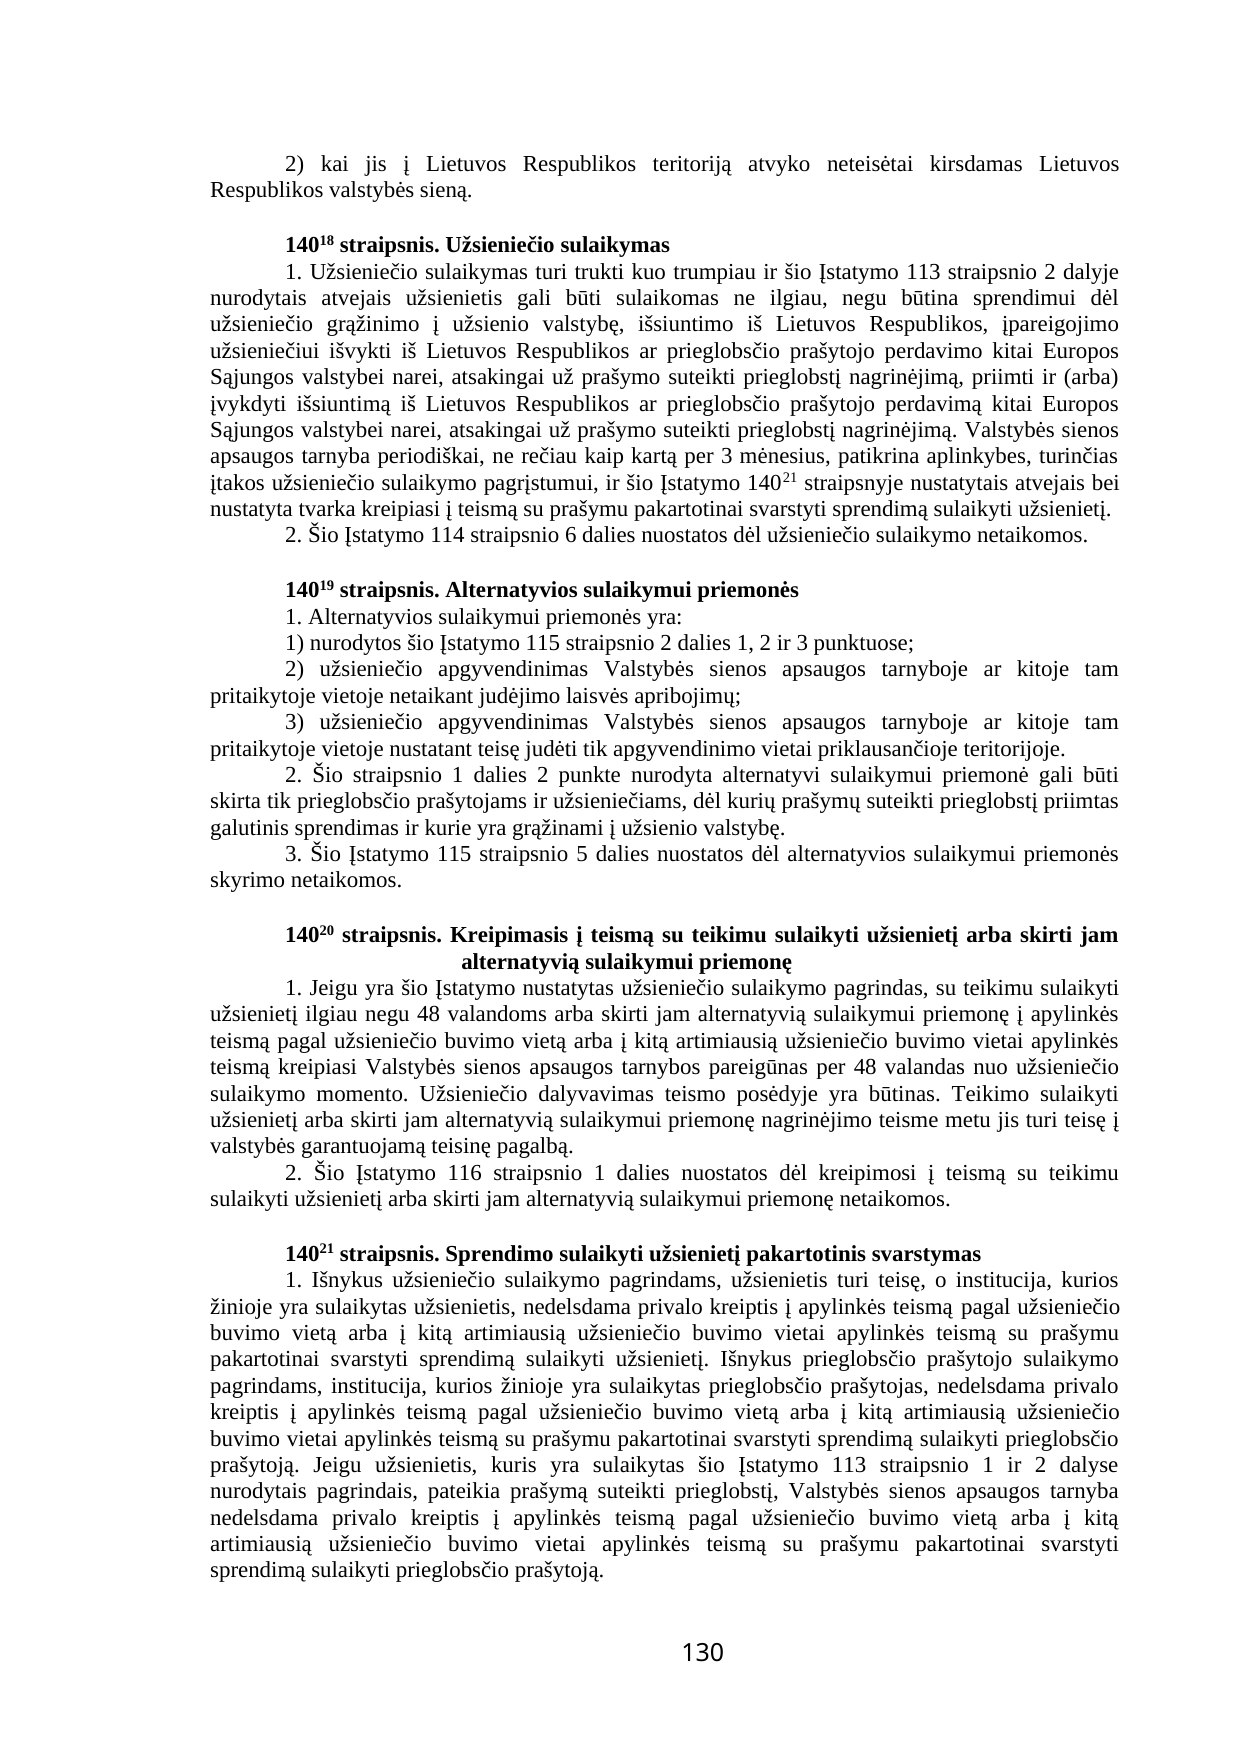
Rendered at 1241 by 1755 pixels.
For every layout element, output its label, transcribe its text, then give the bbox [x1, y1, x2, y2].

text 14018 straipsnis. Užsieniečio sulaikymas [210, 231, 1120, 258]
text 3) užsieniečio apgyvendinimas Valstybės sienos apsaugos tarnyboje ar kitoje tam pritaikytoje vietoje nustatant teisę judėti tik apgyvendinimo vietai priklausančioje teritorijoje. [210, 708, 1120, 761]
text 2) kai jis į Lietuvos Respublikos teritoriją atvyko neteisėtai kirsdamas Lietuvos Respublikos valstybės sieną. [210, 150, 1120, 203]
text 1. Užsieniečio sulaikymas turi trukti kuo trumpiau ir šio Įstatymo 113 straipsnio 2 dalyje nurodytais atvejais užsienietis gali būti sulaikomas ne ilgiau, negu būtina sprendimui dėl užsieniečio grąžinimo į užsienio valstybę, išsiuntimo iš Lietuvos Respublikos, įpareigojimo užsieniečiui išvykti iš Lietuvos Respublikos ar prieglobsčio prašytojo perdavimo kitai Europos Sąjungos valstybei narei, atsakingai už prašymo suteikti prieglobstį nagrinėjimą, priimti ir (arba) įvykdyti išsiuntimą iš Lietuvos Respublikos ar prieglobsčio prašytojo perdavimą kitai Europos Sąjungos valstybei narei, atsakingai už prašymo suteikti prieglobstį nagrinėjimą. Valstybės sienos apsaugos tarnyba periodiškai, ne rečiau kaip kartą per 3 mėnesius, patikrina aplinkybes, turinčias įtakos užsieniečio sulaikymo pagrįstumui, ir šio Įstatymo 14021 straipsnyje nustatytais atvejais bei nustatyta tvarka kreipiasi į teismą su prašymu pakartotinai svarstyti sprendimą sulaikyti užsienietį. [210, 258, 1120, 521]
text 14020 straipsnis. Kreipimasis į teismą su teikimu sulaikyti užsienietį arba skirti jam alternatyvią sulaikymui priemonę [285, 921, 1120, 974]
text 2. Šio straipsnio 1 dalies 2 punkte nurodyta alternatyvi sulaikymui priemonė gali būti skirta tik prieglobsčio prašytojams ir užsieniečiams, dėl kurių prašymų suteikti prieglobstį priimtas galutinis sprendimas ir kurie yra grąžinami į užsienio valstybę. [210, 761, 1120, 840]
text 1. Jeigu yra šio Įstatymo nustatytas užsieniečio sulaikymo pagrindas, su teikimu sulaikyti užsienietį ilgiau negu 48 valandoms arba skirti jam alternatyvią sulaikymui priemonę į apylinkės teismą pagal užsieniečio buvimo vietą arba į kitą artimiausią užsieniečio buvimo vietai apylinkės teismą kreipiasi Valstybės sienos apsaugos tarnybos pareigūnas per 48 valandas nuo užsieniečio sulaikymo momento. Užsieniečio dalyvavimas teismo posėdyje yra būtinas. Teikimo sulaikyti užsienietį arba skirti jam alternatyvią sulaikymui priemonę nagrinėjimo teisme metu jis turi teisę į valstybės garantuojamą teisinę pagalbą. [210, 974, 1120, 1159]
text 14021 straipsnis. Sprendimo sulaikyti užsienietį pakartotinis svarstymas [210, 1240, 1120, 1266]
text 2. Šio Įstatymo 114 straipsnio 6 dalies nuostatos dėl užsieniečio sulaikymo netaikomos. [210, 521, 1120, 548]
text 3. Šio Įstatymo 115 straipsnio 5 dalies nuostatos dėl alternatyvios sulaikymui priemonės skyrimo netaikomos. [210, 840, 1120, 893]
text 1. Išnykus užsieniečio sulaikymo pagrindams, užsienietis turi teisę, o institucija, kurios žinioje yra sulaikytas užsienietis, nedelsdama privalo kreiptis į apylinkės teismą pagal užsieniečio buvimo vietą arba į kitą artimiausią užsieniečio buvimo vietai apylinkės teismą su prašymu pakartotinai svarstyti sprendimą sulaikyti užsienietį. Išnykus prieglobsčio prašytojo sulaikymo pagrindams, institucija, kurios žinioje yra sulaikytas prieglobsčio prašytojas, nedelsdama privalo kreiptis į apylinkės teismą pagal užsieniečio buvimo vietą arba į kitą artimiausią užsieniečio buvimo vietai apylinkės teismą su prašymu pakartotinai svarstyti sprendimą sulaikyti prieglobsčio prašytoją. Jeigu užsienietis, kuris yra sulaikytas šio Įstatymo 113 straipsnio 1 ir 2 dalyse nurodytais pagrindais, pateikia prašymą suteikti prieglobstį, Valstybės sienos apsaugos tarnyba nedelsdama privalo kreiptis į apylinkės teismą pagal užsieniečio buvimo vietą arba į kitą artimiausią užsieniečio buvimo vietai apylinkės teismą su prašymu pakartotinai svarstyti sprendimą sulaikyti prieglobsčio prašytoją. [210, 1266, 1120, 1583]
text 1. Alternatyvios sulaikymui priemonės yra: [210, 603, 1120, 629]
text 1) nurodytos šio Įstatymo 115 straipsnio 2 dalies 1, 2 ir 3 punktuose; [210, 629, 1120, 656]
text 2. Šio Įstatymo 116 straipsnio 1 dalies nuostatos dėl kreipimosi į teismą su teikimu sulaikyti užsienietį arba skirti jam alternatyvią sulaikymui priemonę netaikomos. [210, 1159, 1120, 1211]
text 14019 straipsnis. Alternatyvios sulaikymui priemonės [210, 576, 1120, 603]
text 2) užsieniečio apgyvendinimas Valstybės sienos apsaugos tarnyboje ar kitoje tam pritaikytoje vietoje netaikant judėjimo laisvės apribojimų; [210, 656, 1120, 708]
